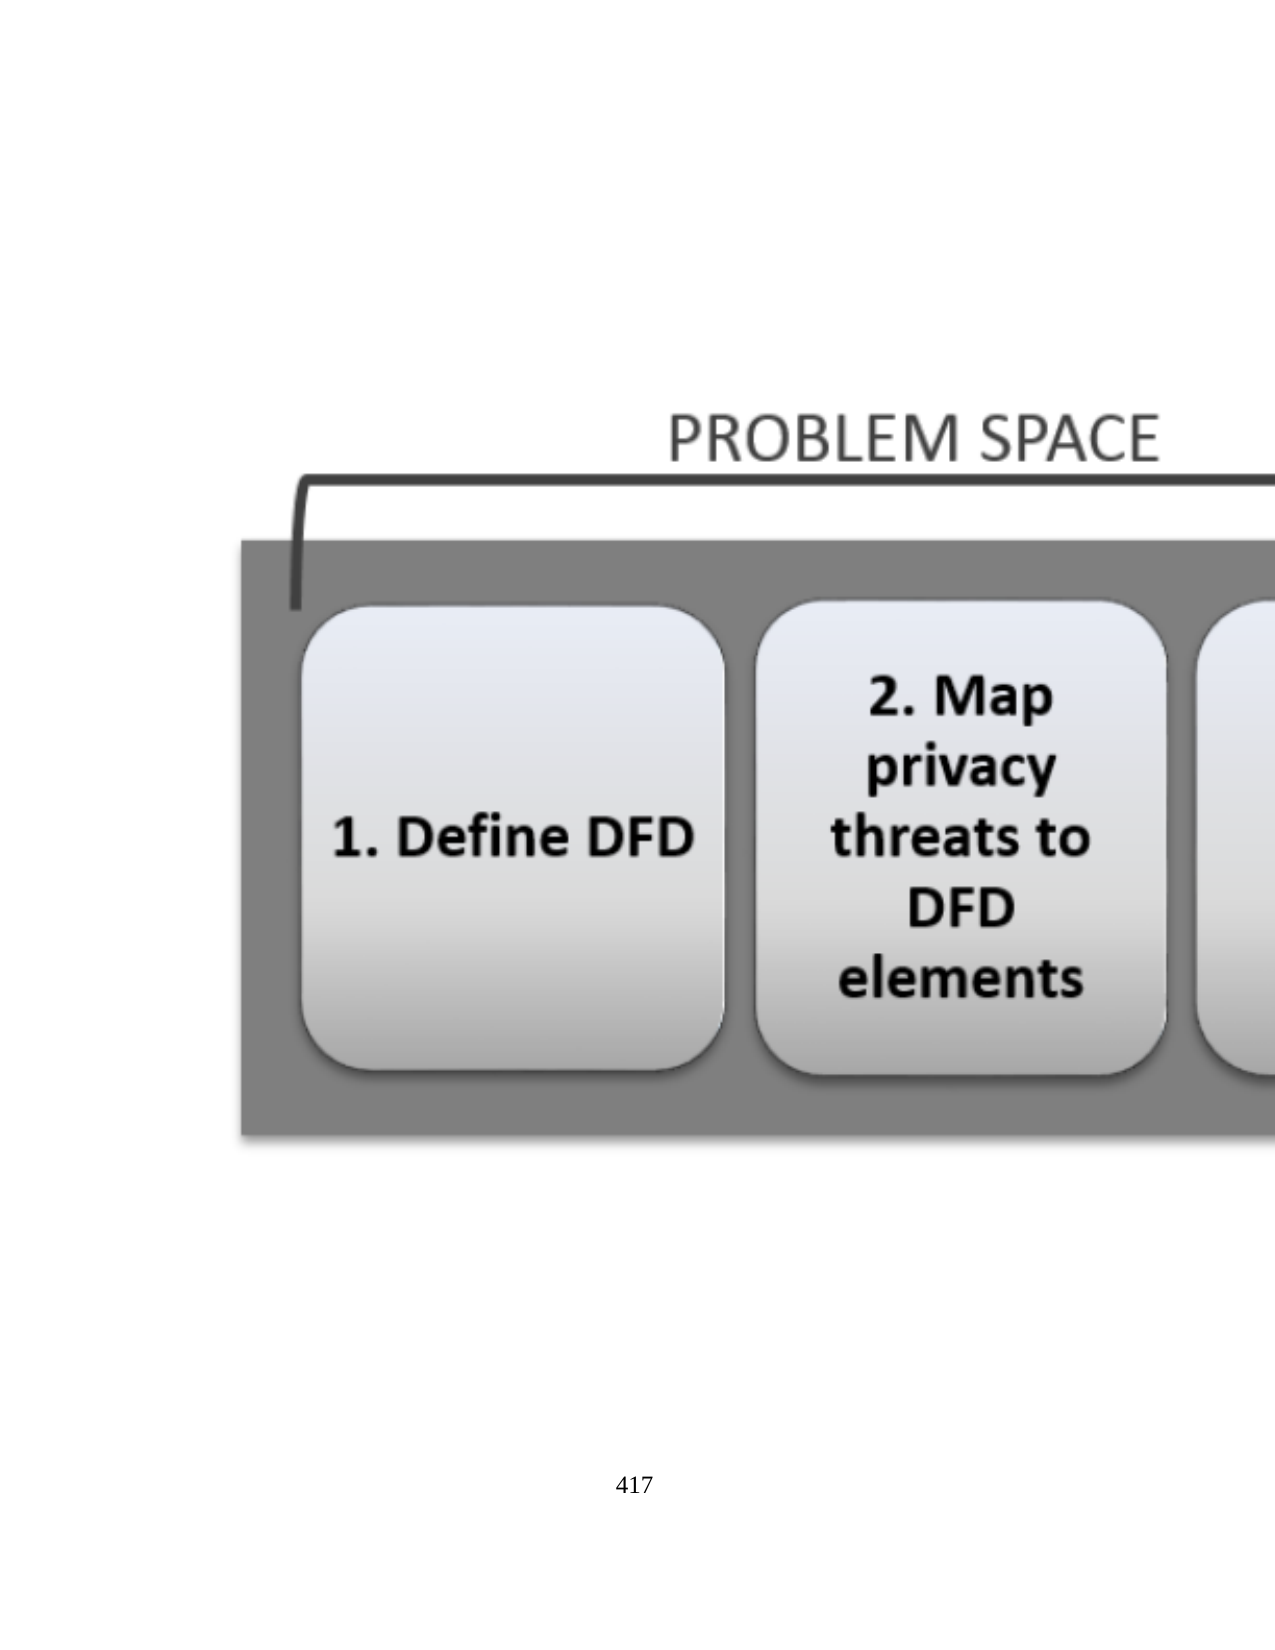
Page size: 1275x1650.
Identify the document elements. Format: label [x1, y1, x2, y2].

picture [150, 150, 1275, 1441]
